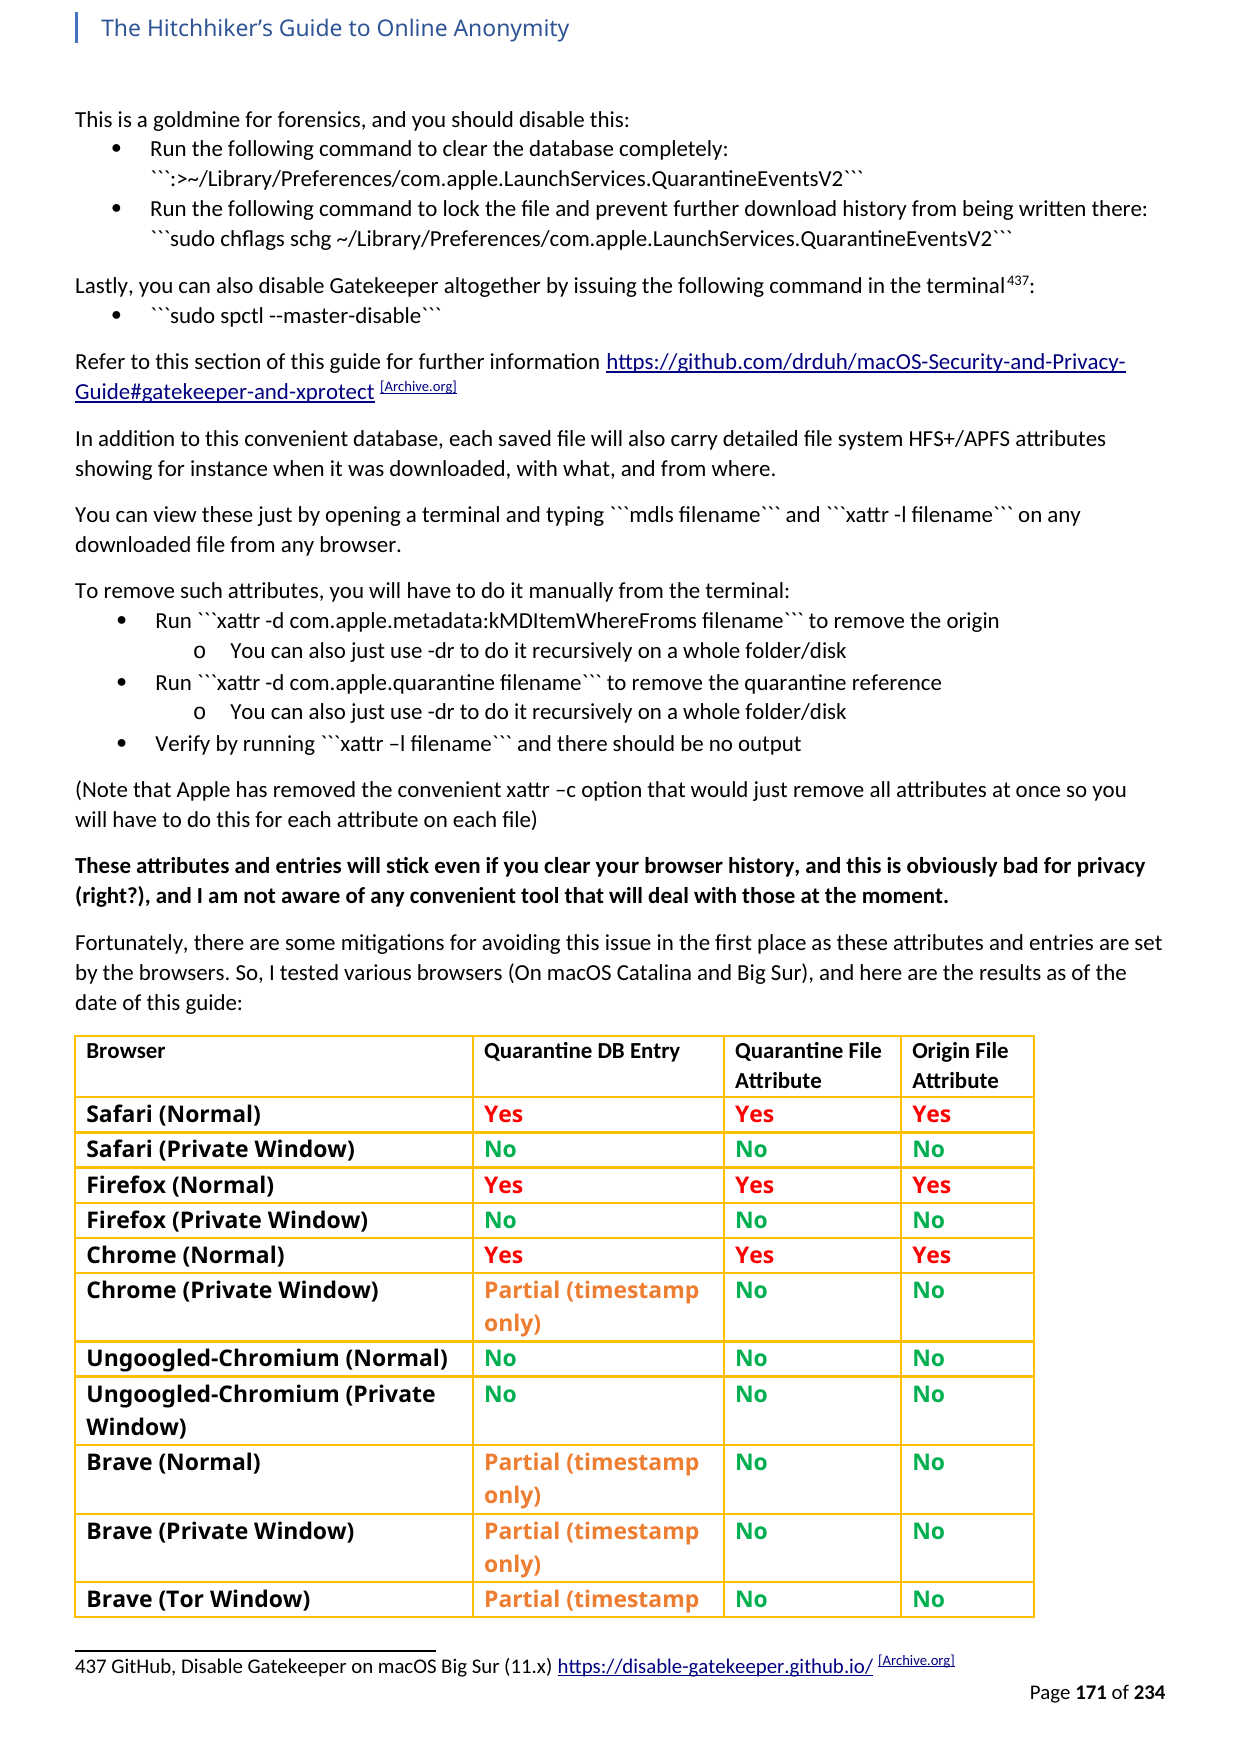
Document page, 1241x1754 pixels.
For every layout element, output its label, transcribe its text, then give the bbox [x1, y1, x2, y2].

table_cell No [902, 1274, 1033, 1340]
table_cell No [725, 1515, 900, 1581]
text Lastly, you can also disable Gatekeeper altogether by issuing the following command in the terminal: [75, 271, 1165, 299]
table_cell Firefox (Private Window) [76, 1204, 472, 1237]
table_cell Partial (timestamp only) [474, 1515, 723, 1581]
table_cell Partial (timestamp only) [474, 1274, 723, 1340]
text These attributes and entries will stick even if you clear your browser history, and this is obviously bad for privacy (right?), and I am not aware of any convenient tool that will deal with those at the moment. [75, 852, 1165, 909]
table_cell Yes [902, 1169, 1033, 1202]
table_header Quarantine DB Entry [474, 1037, 723, 1096]
table_cell No [902, 1134, 1033, 1166]
list Verify by running ```xattr –l filename``` and there should be no output [118, 729, 1165, 757]
table_cell Yes [902, 1098, 1033, 1131]
table_cell No [725, 1204, 900, 1237]
table_cell No [902, 1343, 1033, 1375]
table_cell No [725, 1274, 900, 1340]
table_cell No [902, 1378, 1033, 1444]
text In addition to this convenient database, each saved file will also carry detailed file system HFS+/APFS attributes showing for instance when it was downloaded, with what, and from where. [75, 424, 1165, 482]
text GitHub, Disable Gatekeeper on macOS Big Sur (11.x) https://disable-gatekeeper.github.io/ [Archive.org] [75, 1651, 1165, 1679]
table_cell No [902, 1204, 1033, 1237]
table_cell No [474, 1134, 723, 1166]
table_cell Yes [902, 1239, 1033, 1272]
table_cell Yes [474, 1239, 723, 1272]
table_cell Ungoogled-Chromium (Private Window) [76, 1378, 472, 1444]
table_cell Safari (Private Window) [76, 1134, 472, 1166]
table_cell Safari (Normal) [76, 1098, 472, 1131]
table_cell Partial (timestamp [474, 1583, 723, 1616]
list Run the following command to lock the file and prevent further download history from being written there: ```sudo chflags schg ~/Library/Preferences/com.apple.LaunchServices.QuarantineEventsV2``` [112, 194, 1165, 252]
table_cell No [474, 1378, 723, 1444]
table_cell No [902, 1446, 1033, 1512]
table_cell Partial (timestamp only) [474, 1446, 723, 1512]
table_cell No [902, 1583, 1033, 1616]
table_header Browser [76, 1037, 472, 1096]
text (Note that Apple has removed the convenient xattr –c option that would just remove all attributes at once so you will have to do this for each attribute on each file) [75, 775, 1165, 833]
table_header Quarantine File Attribute [725, 1037, 900, 1096]
table_cell Brave (Normal) [76, 1446, 472, 1512]
text Fortunately, there are some mitigations for avoiding this issue in the first place as these attributes and entries are set by the browsers. So, I tested various browsers (On macOS Catalina and Big Sur), and here are the results as of the date of this guide: [75, 928, 1165, 1016]
table_cell No [725, 1343, 900, 1375]
table_header Origin File Attribute [902, 1037, 1033, 1096]
table_cell Yes [725, 1169, 900, 1202]
table_cell Yes [725, 1098, 900, 1131]
list You can also just use -dr to do it recursively on a whole folder/disk [193, 697, 1165, 727]
table_cell Chrome (Normal) [76, 1239, 472, 1272]
text Refer to this section of this guide for further information https://github.com/drduh/macOS-Security-and-Privacy-Guide#gatekeeper-and-xprotect [Archive.org] [75, 347, 1165, 405]
table_cell Ungoogled-Chromium (Normal) [76, 1343, 472, 1375]
table_cell No [474, 1343, 723, 1375]
table_cell No [725, 1378, 900, 1444]
list Run the following command to clear the database completely: ```:>~/Library/Preferences/com.apple.LaunchServices.QuarantineEventsV2``` [112, 134, 1165, 192]
text To remove such attributes, you will have to do it manually from the terminal: [75, 577, 1165, 605]
table_cell Brave (Private Window) [76, 1515, 472, 1581]
table_cell Yes [474, 1098, 723, 1131]
table_cell Yes [725, 1239, 900, 1272]
list You can also just use -dr to do it recursively on a whole folder/disk [193, 636, 1165, 666]
list ```sudo spctl --master-disable``` [112, 301, 1165, 329]
table_cell Firefox (Normal) [76, 1169, 472, 1202]
text This is a goldmine for forensics, and you should disable this: [75, 105, 1165, 133]
table_cell No [902, 1515, 1033, 1581]
table_cell No [725, 1583, 900, 1616]
list Run ```xattr -d com.apple.metadata:kMDItemWhereFroms filename``` to remove the origin [118, 607, 1165, 634]
table_cell Brave (Tor Window) [76, 1583, 472, 1616]
table_cell Chrome (Private Window) [76, 1274, 472, 1340]
text You can view these just by opening a terminal and typing ```mdls filename``` and ```xattr -l filename``` on any downloaded file from any browser. [75, 500, 1165, 558]
table_cell No [474, 1204, 723, 1237]
table_cell No [725, 1134, 900, 1166]
list Run ```xattr -d com.apple.quarantine filename``` to remove the quarantine reference [118, 668, 1165, 696]
table_cell No [725, 1446, 900, 1512]
table_cell Yes [474, 1169, 723, 1202]
